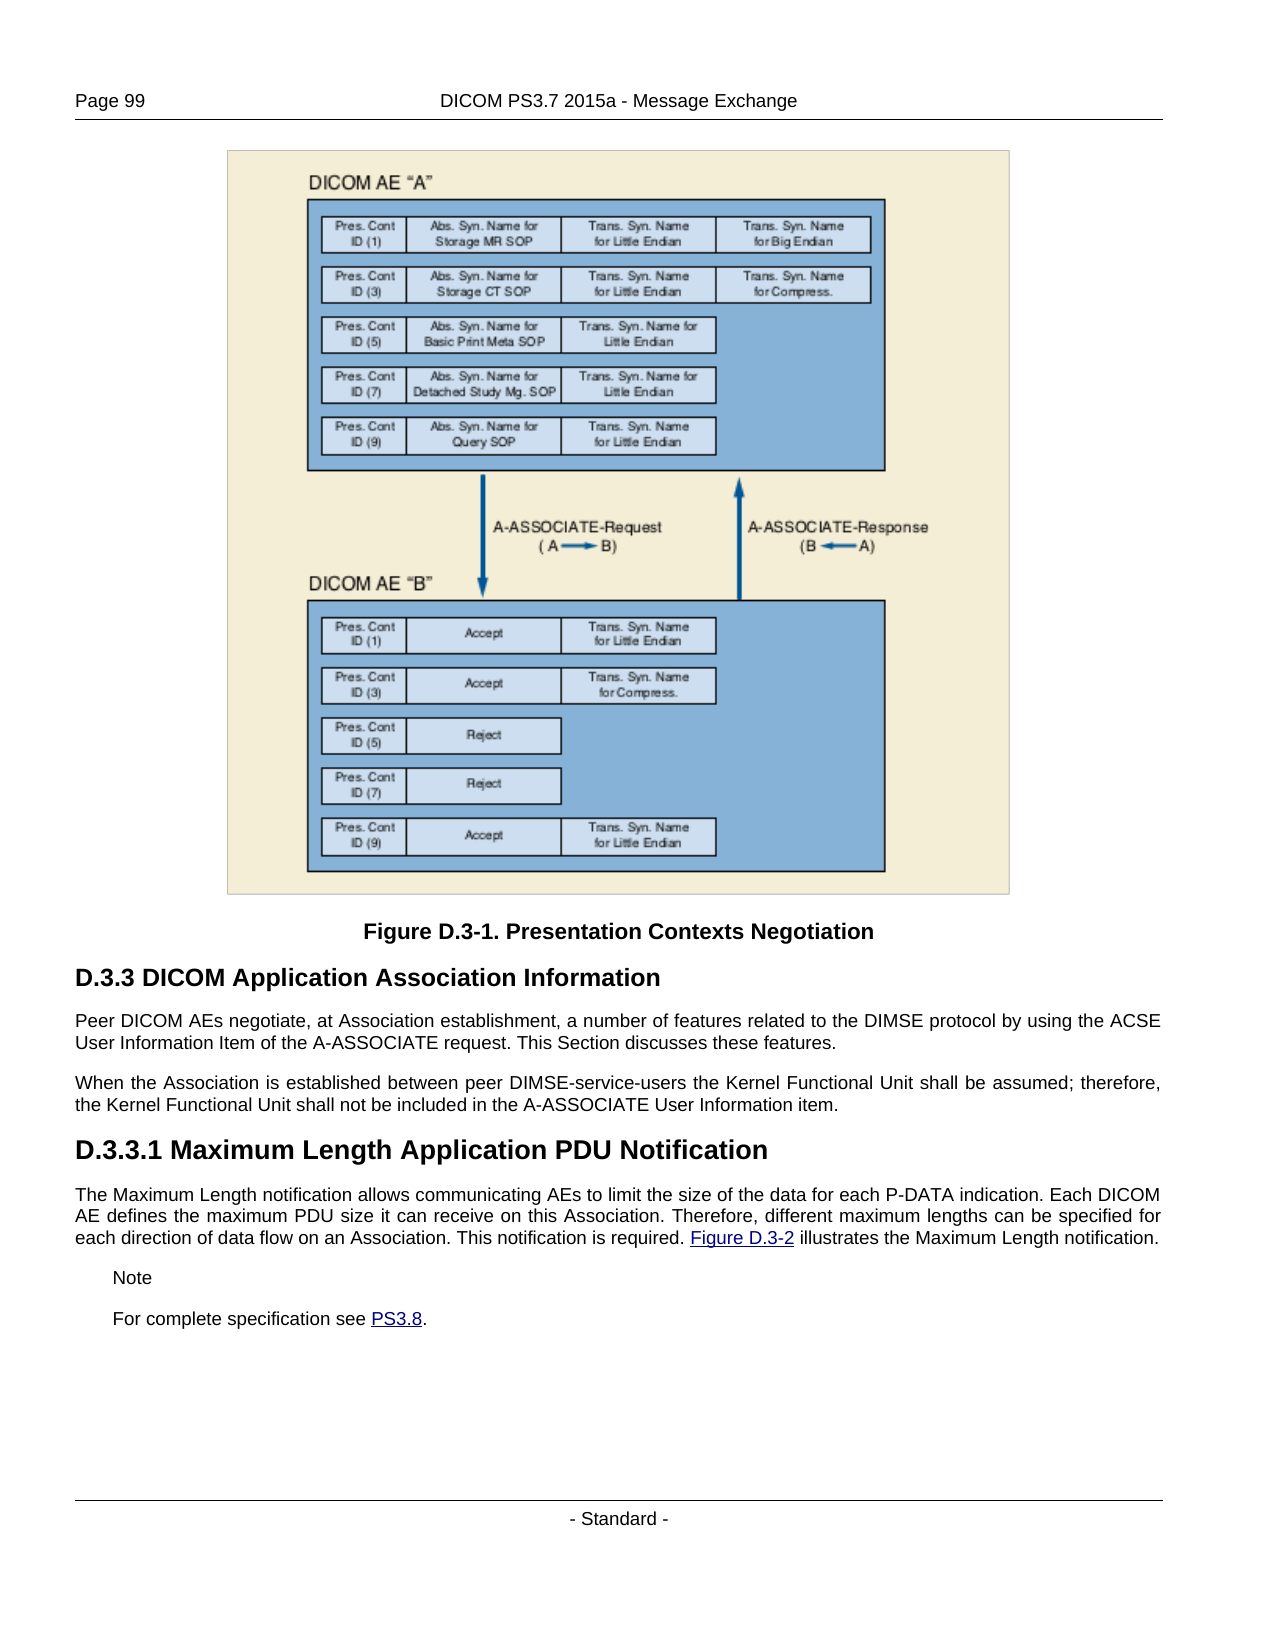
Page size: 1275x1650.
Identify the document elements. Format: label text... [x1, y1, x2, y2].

text When the Association is established between peer DIMSE-service-users the Kernel Functional Unit shall be assumed; therefore, the Kernel Functional Unit shall not be included in the A-ASSOCIATE User Information item. [75, 1072, 1162, 1115]
text The Maximum Length notification allows communicating AEs to limit the size of the data for each P-DATA indication. Each DICOM AE defines the maximum PDU size it can receive on this Association. Therefore, different maximum lengths can be specified for each direction of data flow on an Association. This notification is required. Figure D.3-2 illustrates the Maximum Length notification. [75, 1184, 1162, 1248]
text Figure D.3-1. Presentation Contexts Negotiation [75, 918, 1162, 944]
text D.3.3 DICOM Application Association Information [75, 962, 1162, 991]
text D.3.3.1 Maximum Length Application PDU Notification [75, 1134, 1162, 1165]
text For complete specification see PS3.8. [112, 1307, 1125, 1329]
text Note [112, 1267, 1125, 1289]
text Peer DICOM AEs negotiate, at Association establishment, a number of features related to the DIMSE protocol by using the ACSE User Information Item of the A-ASSOCIATE request. This Section discusses these features. [75, 1010, 1162, 1053]
picture [226, 150, 1011, 896]
